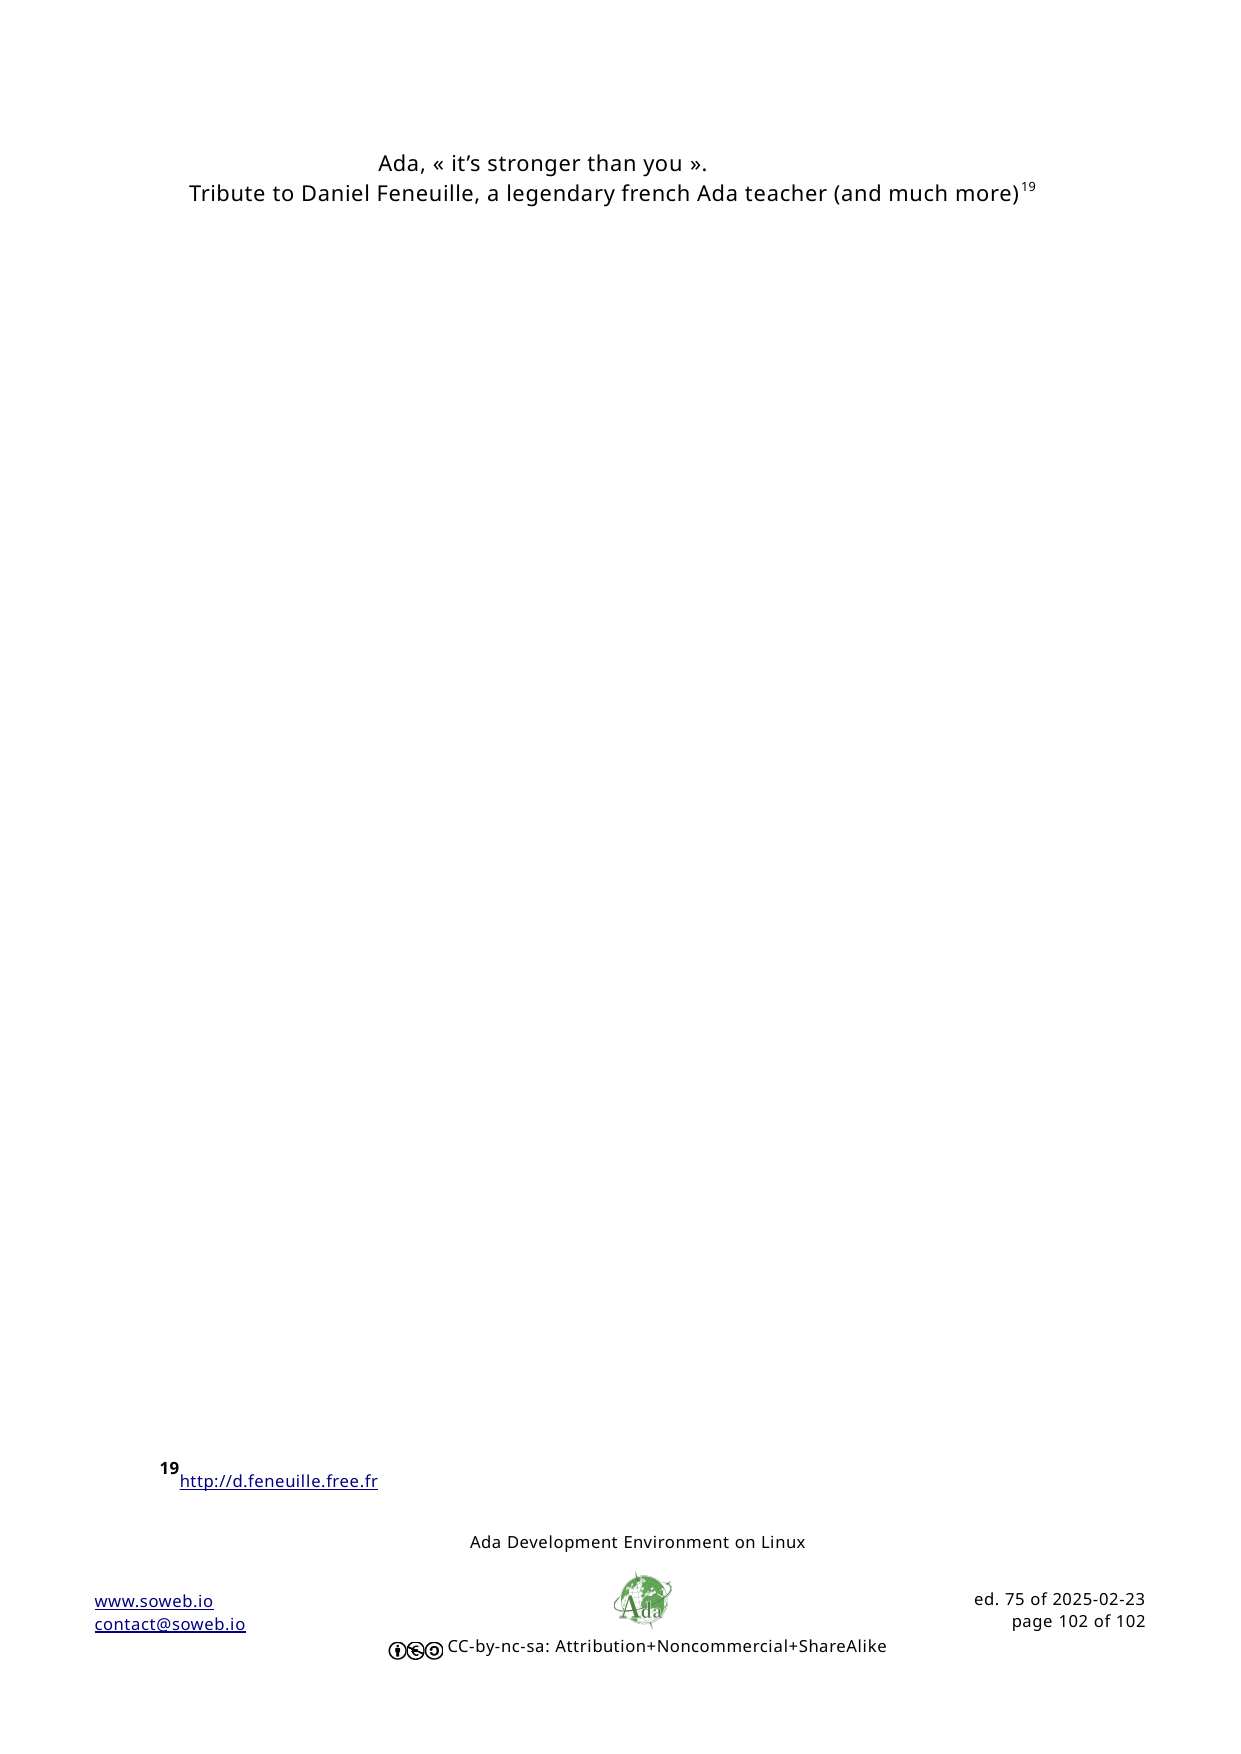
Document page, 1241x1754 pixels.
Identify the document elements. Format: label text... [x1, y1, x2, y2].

text Tribute to Daniel Feneuille, a legendary french Ada teacher (and much more) [189, 178, 1152, 208]
picture [613, 1571, 672, 1630]
picture [388, 1642, 443, 1660]
text Ada, « it’s stronger than you ». [189, 148, 1152, 178]
text http://d.feneuille.free.fr [159, 1457, 1152, 1496]
